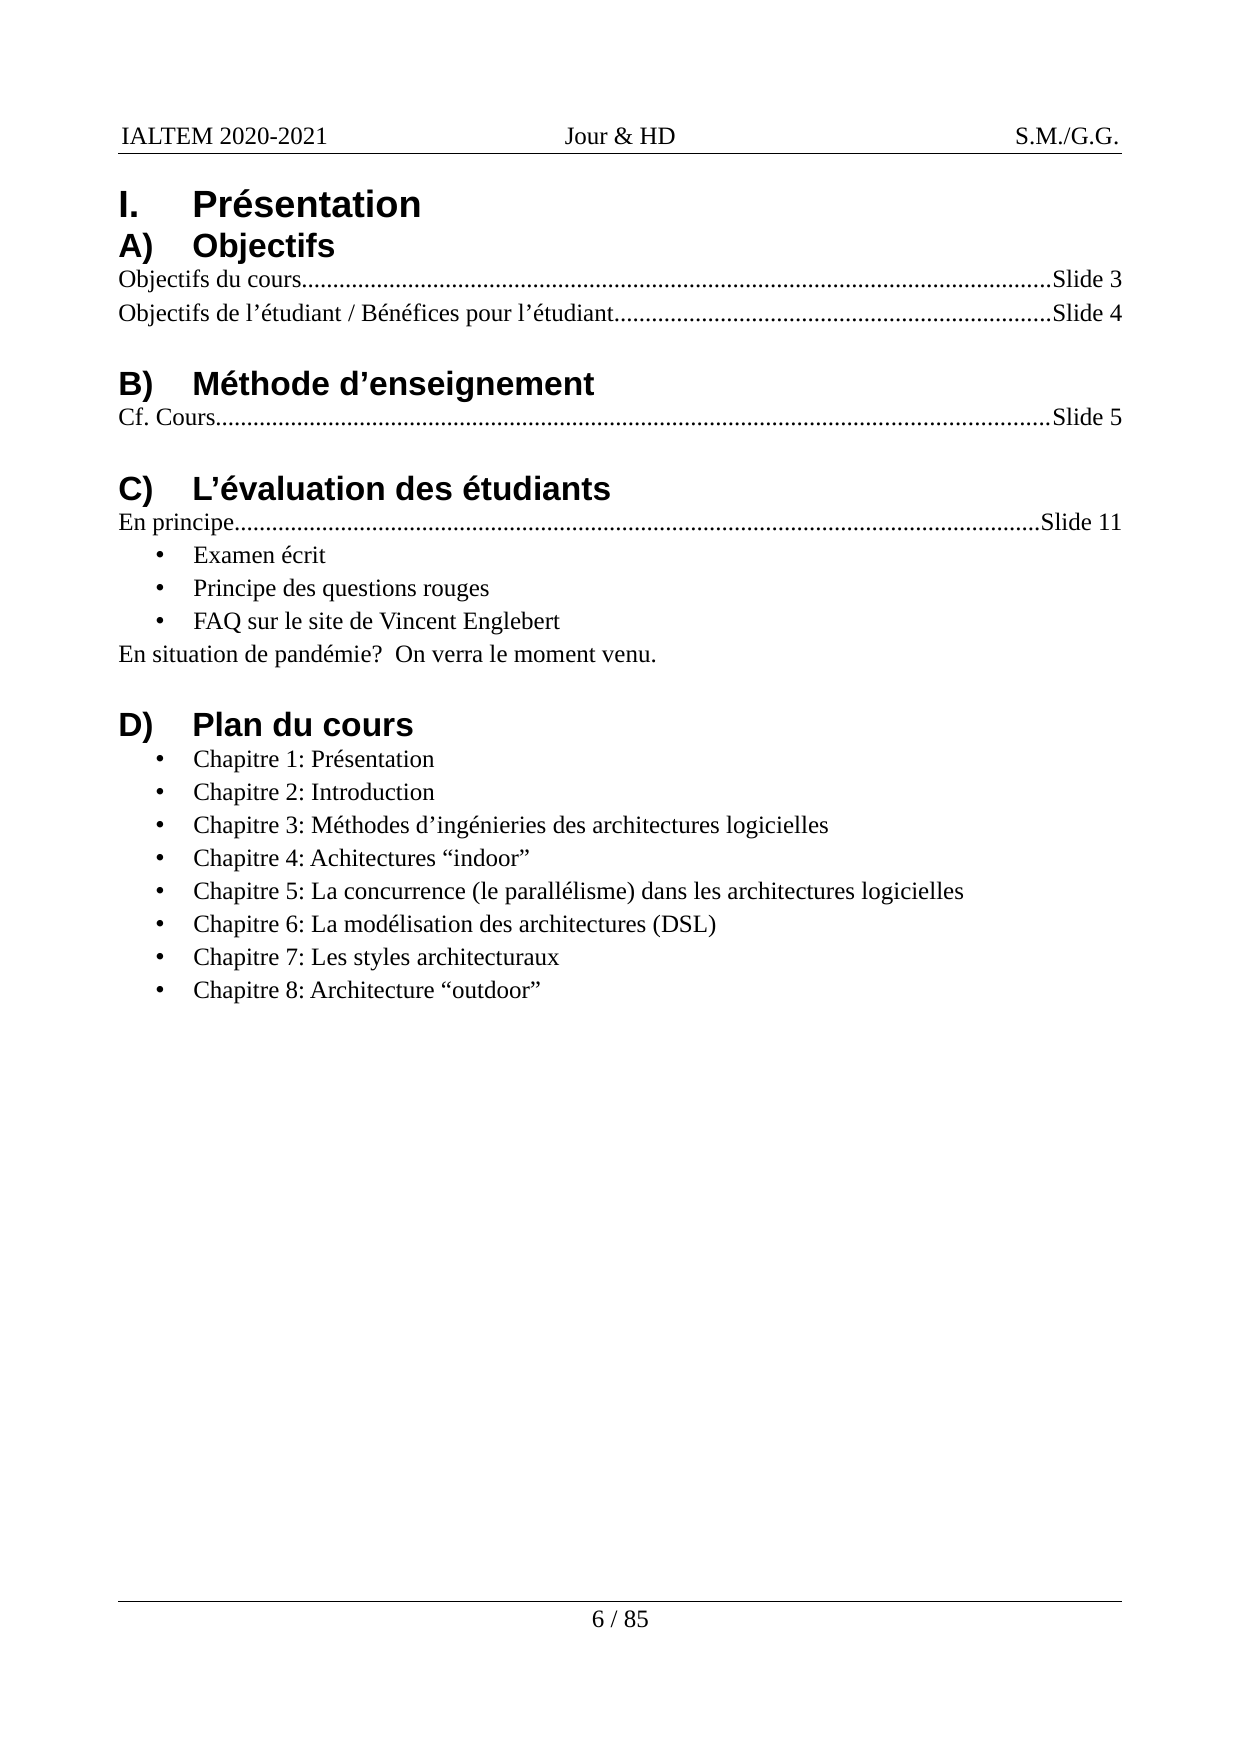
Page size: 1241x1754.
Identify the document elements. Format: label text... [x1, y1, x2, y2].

text Objectifs du cours Slide 3 [118, 264, 1122, 293]
list Chapitre 7: Les styles architecturaux [156, 942, 1122, 971]
list Chapitre 2: Introduction [156, 777, 1122, 806]
list FAQ sur le site de Vincent Englebert [156, 606, 1122, 635]
list Chapitre 6: La modélisation des architectures (DSL) [156, 909, 1122, 938]
subtitle Objectifs [118, 226, 1122, 264]
text Cf. Cours Slide 5 [118, 402, 1122, 431]
text Objectifs de l’étudiant / Bénéfices pour l’étudiant Slide 4 [118, 298, 1122, 326]
list Chapitre 8: Architecture “outdoor” [156, 975, 1122, 1004]
list Chapitre 1: Présentation [156, 744, 1122, 772]
list Chapitre 4: Achitectures “indoor” [156, 843, 1122, 872]
list Principe des questions rouges [156, 573, 1122, 602]
list Chapitre 5: La concurrence (le parallélisme) dans les architectures logicielles [156, 876, 1122, 904]
text En situation de pandémie? On verra le moment venu. [118, 639, 1122, 668]
subtitle Plan du cours [118, 705, 1122, 744]
subtitle Méthode d’enseignement [118, 364, 1122, 402]
list Chapitre 3: Méthodes d’ingénieries des architectures logicielles [156, 810, 1122, 838]
subtitle Présentation [118, 182, 1122, 226]
text En principe Slide 11 [118, 507, 1122, 536]
subtitle L’évaluation des étudiants [118, 468, 1122, 507]
list Examen écrit [156, 540, 1122, 569]
